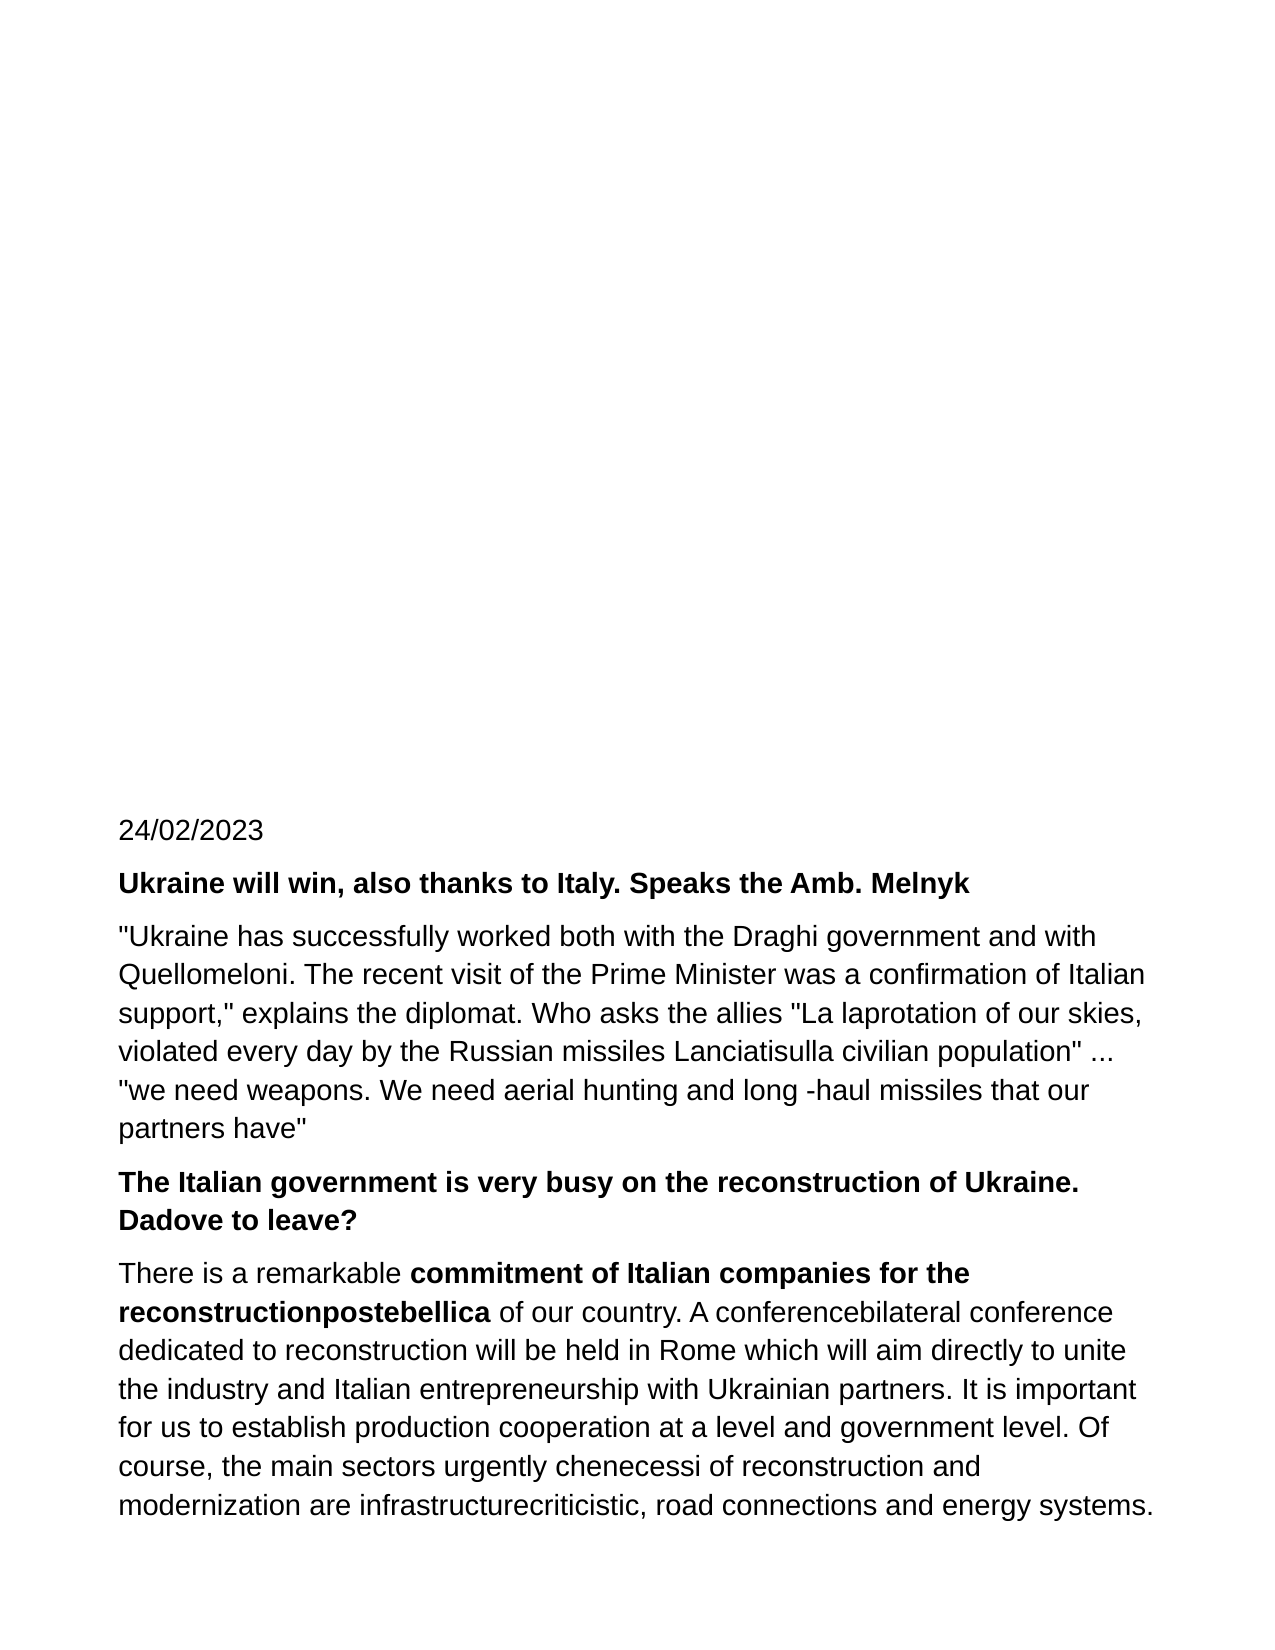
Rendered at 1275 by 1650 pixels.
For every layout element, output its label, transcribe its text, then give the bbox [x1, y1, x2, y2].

text The Italian government is very busy on the reconstruction of Ukraine. Dadove to leave? [118, 1165, 1157, 1237]
text 24/02/2023 [118, 118, 1157, 846]
text There is a remarkable commitment of Italian companies for the reconstructionpostebellica of our country. A conferencebilateral conference dedicated to reconstruction will be held in Rome which will aim directly to unite the industry and Italian entrepreneurship with Ukrainian partners. It is important for us to establish production cooperation at a level and government level. Of course, the main sectors urgently chenecessi of reconstruction and modernization are infrastructurecriticistic, road connections and energy systems. [118, 1256, 1157, 1521]
text "Ukraine has successfully worked both with the Draghi government and with Quellomeloni. The recent visit of the Prime Minister was a confirmation of Italian support," explains the diplomat. Who asks the allies "La laprotation of our skies, violated every day by the Russian missiles Lanciatisulla civilian population" ... "we need weapons. We need aerial hunting and long -haul missiles that our partners have" [118, 919, 1157, 1145]
text Ukraine will win, also thanks to Italy. Speaks the Amb. Melnyk [118, 866, 1157, 899]
